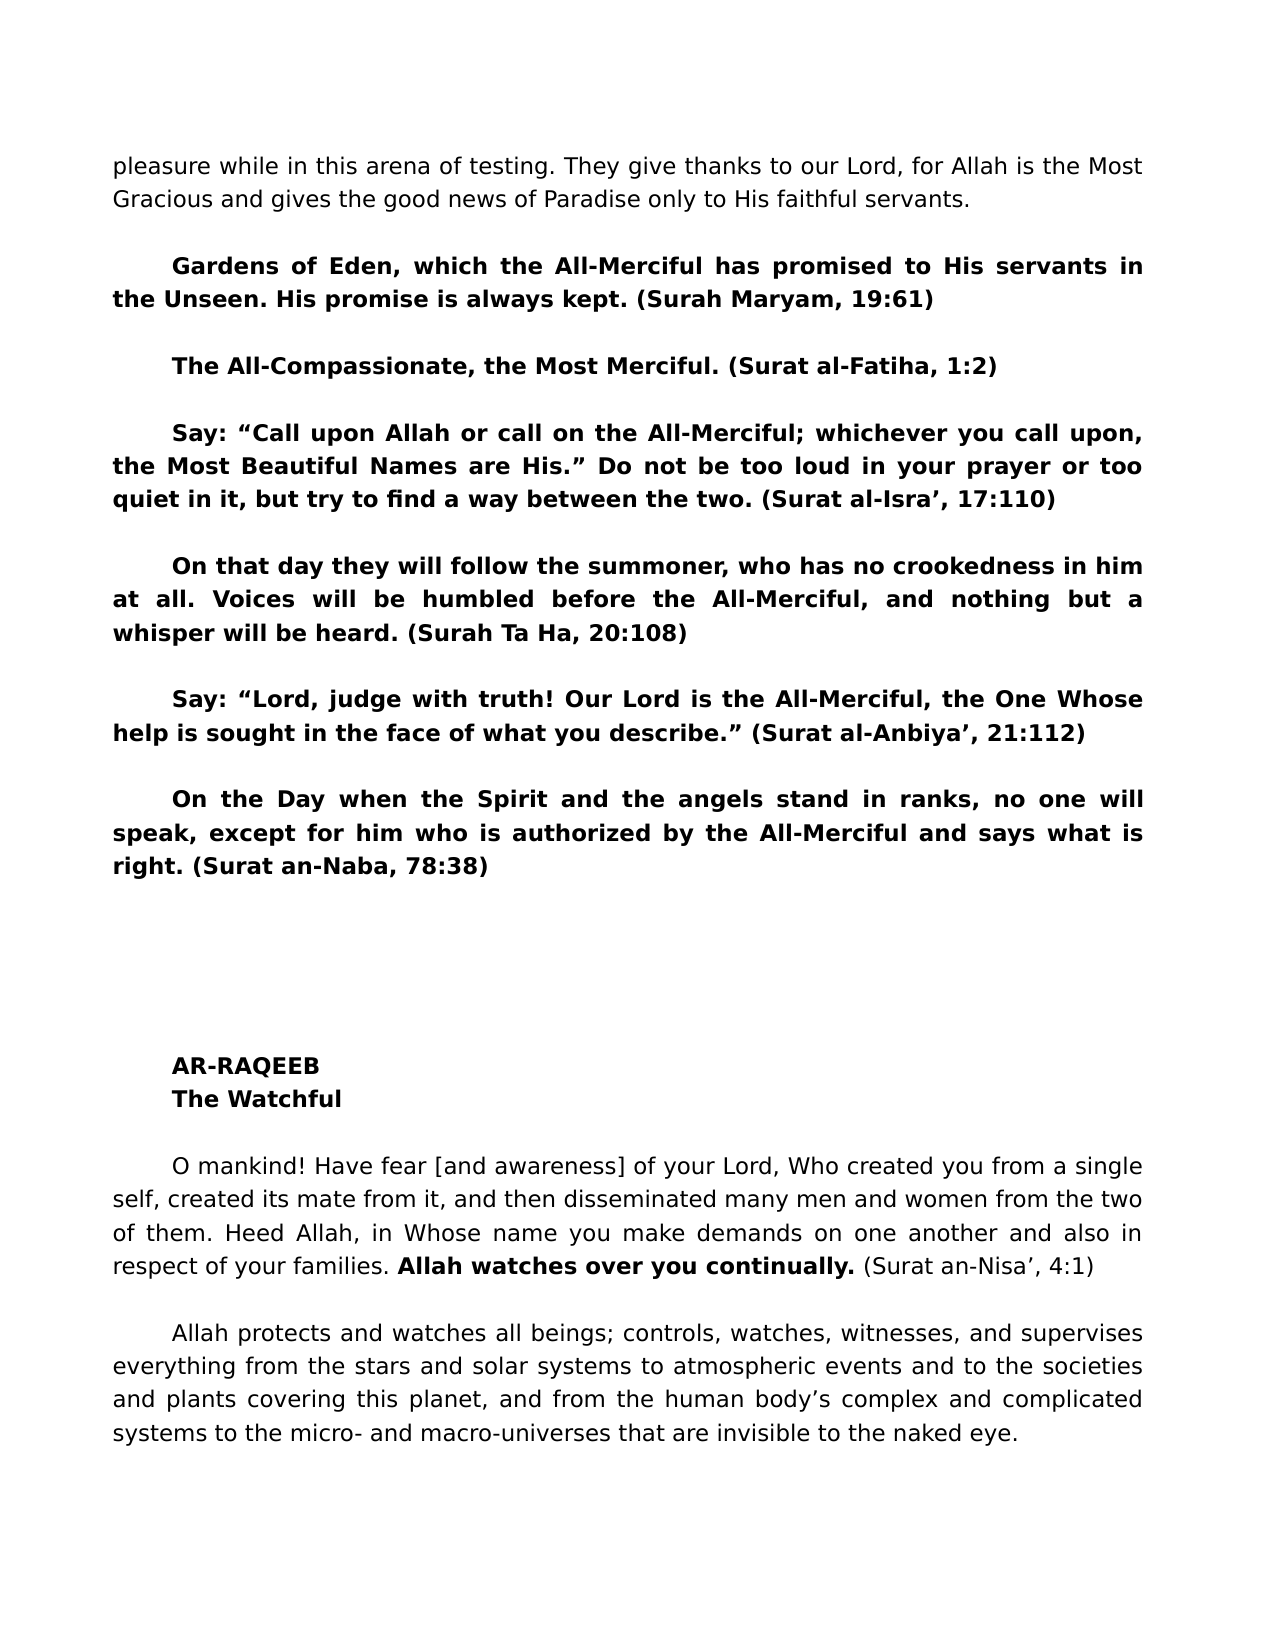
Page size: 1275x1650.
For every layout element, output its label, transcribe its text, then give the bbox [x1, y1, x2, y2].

text pleasure while in this arena of testing. They give thanks to our Lord, for Allah is the Most Gracious and gives the good news of Paradise only to His faithful servants. [112, 148, 1145, 214]
text On the Day when the Spirit and the angels stand in ranks, no one will speak, except for him who is authorized by the All-Merciful and says what is right. (Surat an-Naba, 78:38) [112, 781, 1145, 881]
text Allah protects and watches all beings; controls, watches, witnesses, and supervises everything from the stars and solar systems to atmospheric events and to the societies and plants covering this planet, and from the human body’s complex and complicated systems to the micro- and macro-universes that are invisible to the naked eye. [112, 1314, 1145, 1448]
text The All-Compassionate, the Most Merciful. (Surat al-Fatiha, 1:2) [112, 348, 1145, 381]
text Gardens of Eden, which the All-Merciful has promised to His servants in the Unseen. His promise is always kept. (Surah Maryam, 19:61) [112, 248, 1145, 314]
text Say: “Lord, judge with truth! Our Lord is the All-Merciful, the One Whose help is sought in the face of what you describe.” (Surat al-Anbiya’, 21:112) [112, 681, 1145, 748]
text Say: “Call upon Allah or call on the All-Merciful; whichever you call upon, the Most Beautiful Names are His.” Do not be too loud in your prayer or too quiet in it, but try to find a way between the two. (Surat al-Isra’, 17:110) [112, 414, 1145, 514]
text The Watchful [112, 1081, 1145, 1114]
text AR-RAQEEB [112, 1048, 1145, 1081]
text O mankind! Have fear [and awareness] of your Lord, Who created you from a single self, created its mate from it, and then disseminated many men and women from the two of them. Heed Allah, in Whose name you make demands on one another and also in respect of your families. Allah watches over you continually. (Surat an-Nisa’, 4:1) [112, 1148, 1145, 1281]
text On that day they will follow the summoner, who has no crookedness in him at all. Voices will be humbled before the All-Merciful, and nothing but a whisper will be heard. (Surah Ta Ha, 20:108) [112, 548, 1145, 648]
